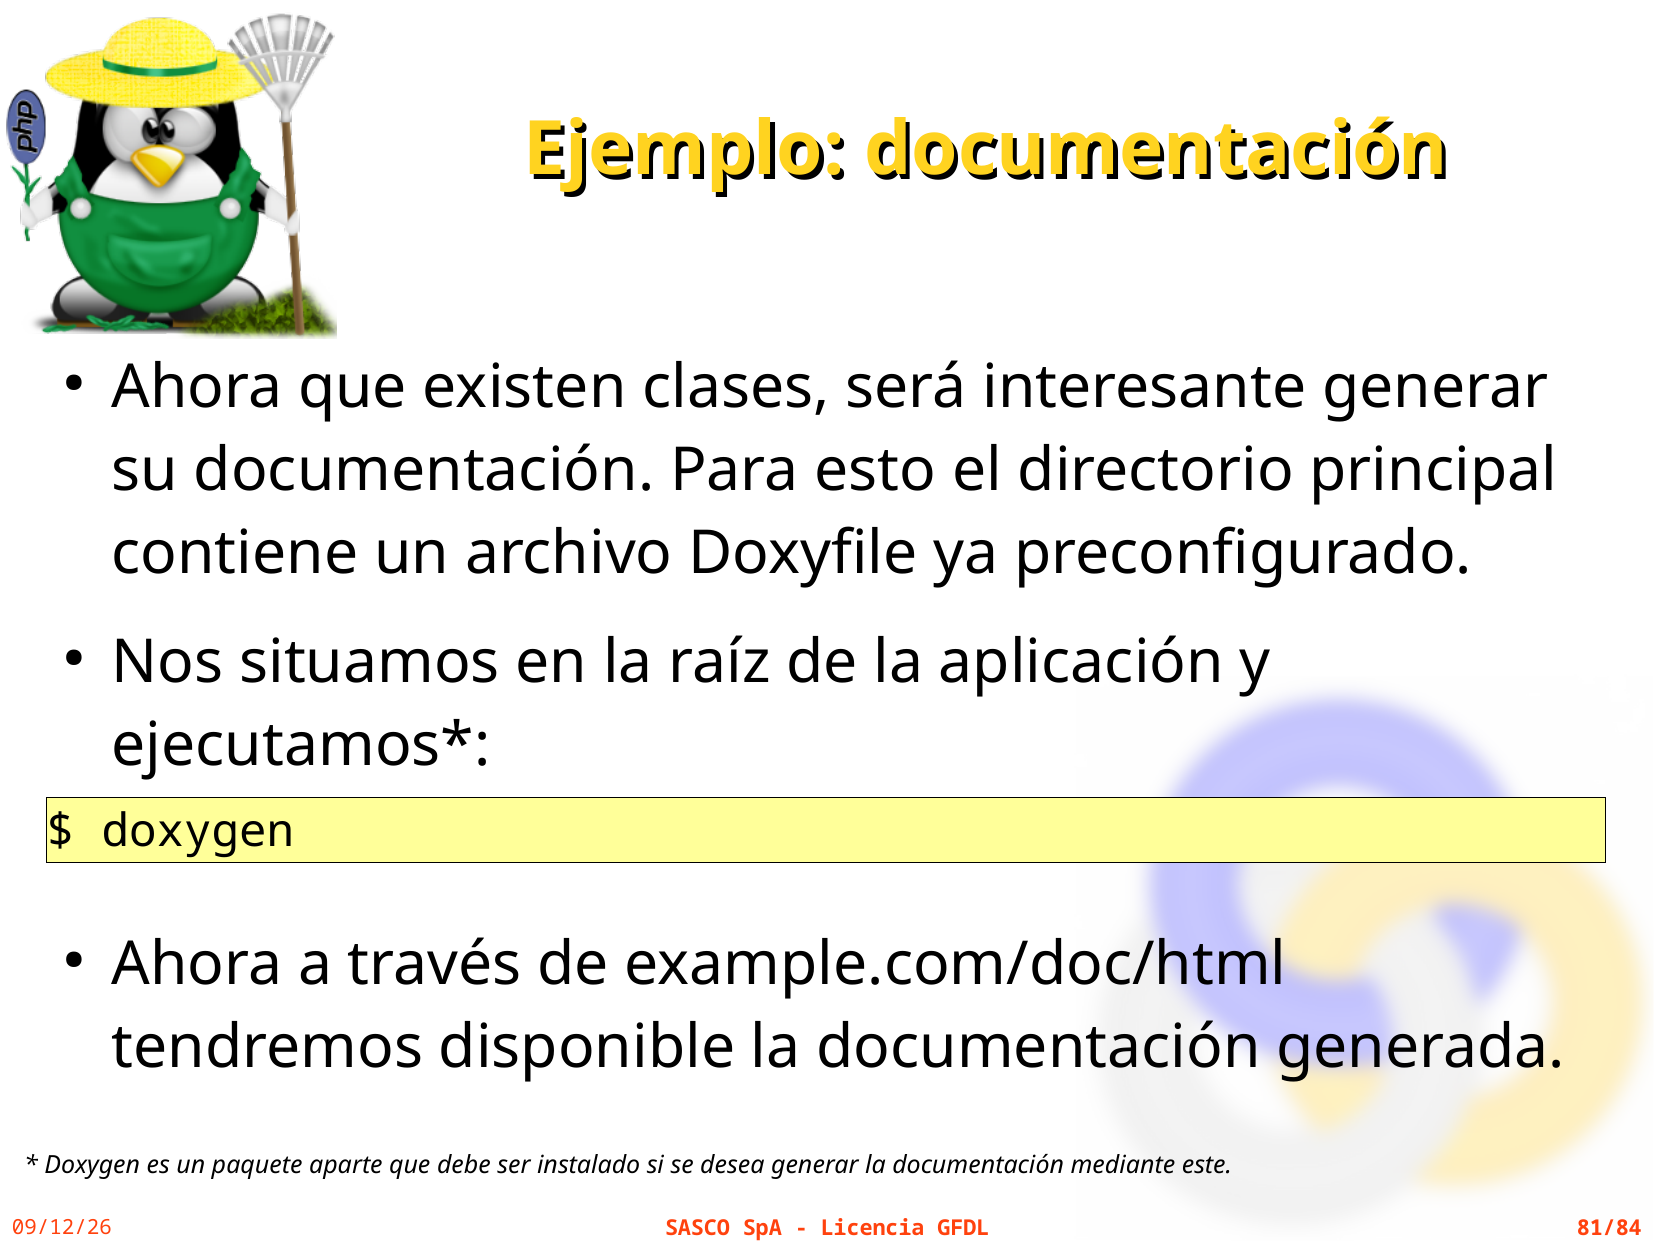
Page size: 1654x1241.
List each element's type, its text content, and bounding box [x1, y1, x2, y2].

list Ahora que existen clases, será interesante generar su documentación. Para esto el directorio principal contiene un archivo Doxyfile ya preconfigurado. Nos situamos en la raíz de la aplicación y ejecutamos*: Ahora a través de example.com/doc/html tendremos disponible la documentación generada. [47, 342, 1607, 1170]
picture [1074, 657, 1654, 1241]
text_box * Doxygen es un paquete aparte que debe ser instalado si se desea generar la documentación mediante este. [9, 1139, 1236, 1185]
title Ejemplo: documentación [366, 35, 1607, 257]
list $ doxygen [46, 797, 1606, 863]
picture [4, 5, 337, 339]
